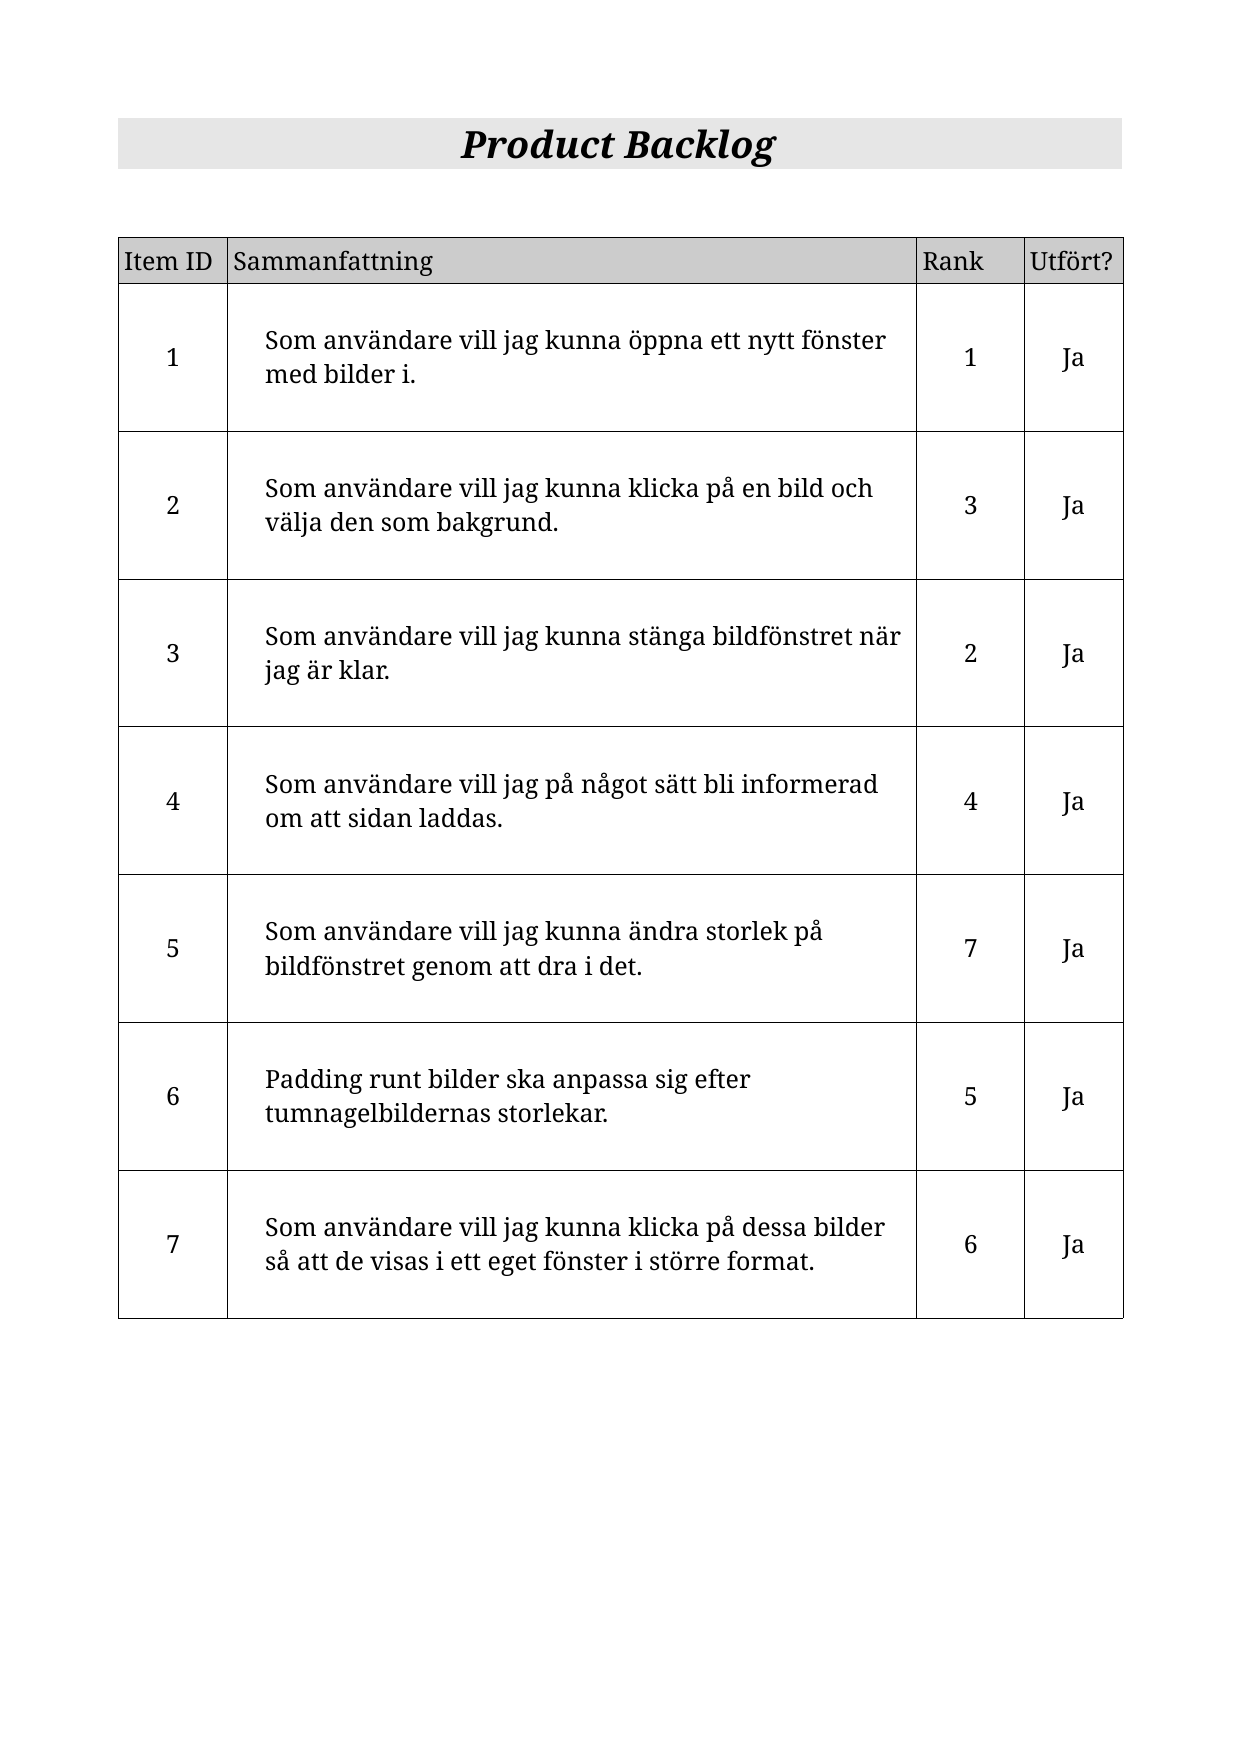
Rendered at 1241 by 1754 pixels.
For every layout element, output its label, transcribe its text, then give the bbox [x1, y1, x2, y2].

table_cell Ja [1025, 875, 1123, 1022]
table_cell Ja [1025, 1023, 1123, 1170]
table_cell 6 [917, 1171, 1024, 1318]
table_cell Som användare vill jag kunna stänga bildfönstret när jag är klar. [228, 580, 916, 726]
table_cell Som användare vill jag kunna öppna ett nytt fönster med bilder i. [228, 284, 916, 431]
table_header Sammanfattning [228, 238, 916, 283]
table_cell 2 [119, 432, 227, 578]
text Product Backlog [118, 118, 1122, 169]
table_cell 4 [917, 727, 1024, 874]
table_cell 6 [119, 1023, 227, 1170]
table_cell Som användare vill jag kunna klicka på en bild och välja den som bakgrund. [228, 432, 916, 578]
table_cell 3 [119, 580, 227, 726]
table_header Rank [917, 238, 1024, 283]
table_cell 3 [917, 432, 1024, 578]
table_cell 1 [917, 284, 1024, 431]
table_cell Ja [1025, 727, 1123, 874]
table_header Item ID [119, 238, 227, 283]
table_cell Padding runt bilder ska anpassa sig efter tumnagelbildernas storlekar. [228, 1023, 916, 1170]
table_cell Ja [1025, 432, 1123, 578]
table_cell Som användare vill jag kunna klicka på dessa bilder så att de visas i ett eget fönster i större format. [228, 1171, 916, 1318]
table_cell 4 [119, 727, 227, 874]
table_cell Ja [1025, 1171, 1123, 1318]
table_cell Som användare vill jag kunna ändra storlek på bildfönstret genom att dra i det. [228, 875, 916, 1022]
table_cell 7 [119, 1171, 227, 1318]
table_cell 1 [119, 284, 227, 431]
table_cell 5 [119, 875, 227, 1022]
table_cell 2 [917, 580, 1024, 726]
table_cell Som användare vill jag på något sätt bli informerad om att sidan laddas. [228, 727, 916, 874]
table_cell 7 [917, 875, 1024, 1022]
table_cell Ja [1025, 284, 1123, 431]
table_cell Ja [1025, 580, 1123, 726]
table_cell 5 [917, 1023, 1024, 1170]
table_header Utfört? [1025, 238, 1123, 283]
